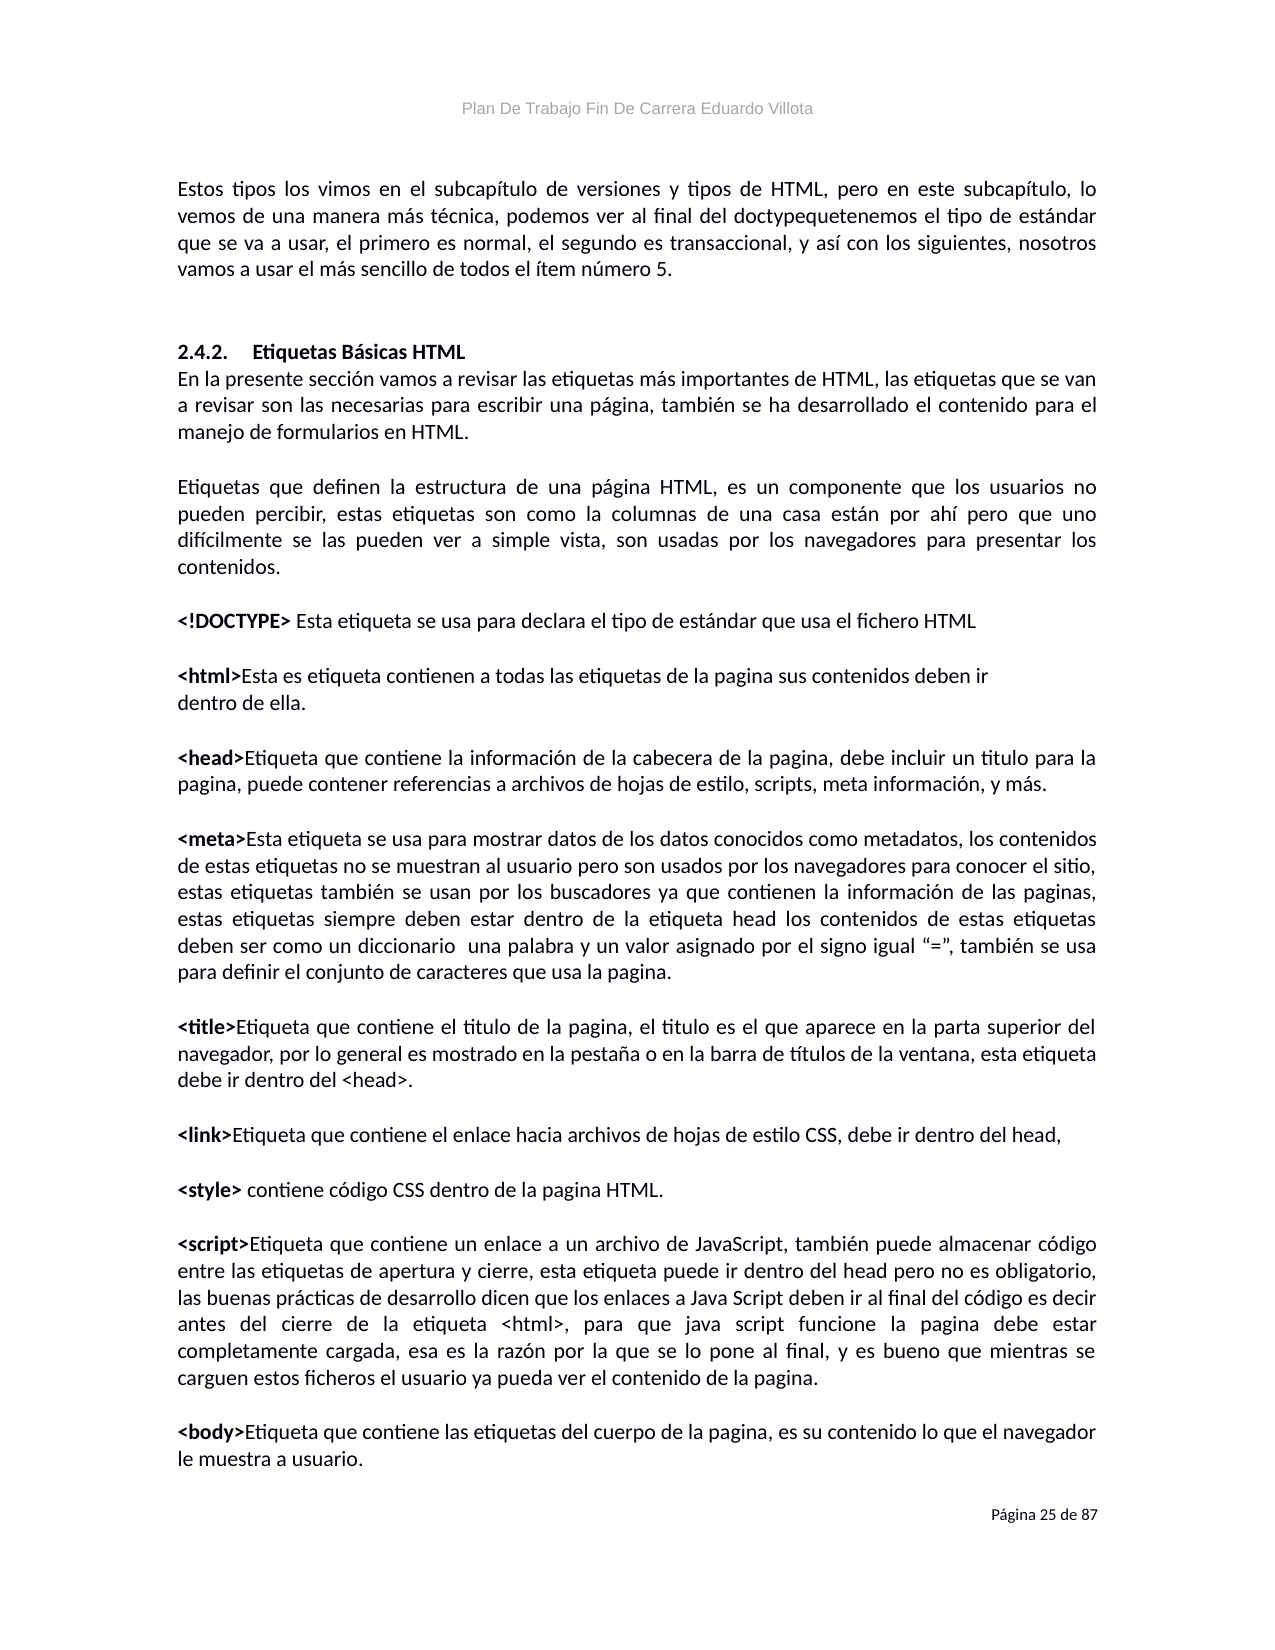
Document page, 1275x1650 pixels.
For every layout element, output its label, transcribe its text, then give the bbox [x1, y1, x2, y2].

text En la presente sección vamos a revisar las etiquetas más importantes de HTML, las etiquetas que se van a revisar son las necesarias para escribir una página, también se ha desarrollado el contenido para el manejo de formularios en HTML. [177, 365, 1098, 445]
text dentro de ella. [177, 689, 1098, 716]
text <html>Esta es etiqueta contienen a todas las etiquetas de la pagina sus contenidos deben ir [177, 662, 1098, 689]
text Etiquetas que definen la estructura de una página HTML, es un componente que los usuarios no pueden percibir, estas etiquetas son como la columnas de una casa están por ahí pero que uno difícilmente se las pueden ver a simple vista, son usadas por los navegadores para presentar los contenidos. [177, 473, 1098, 580]
text <meta>Esta etiqueta se usa para mostrar datos de los datos conocidos como metadatos, los contenidos de estas etiquetas no se muestran al usuario pero son usados por los navegadores para conocer el sitio, estas etiquetas también se usan por los buscadores ya que contienen la información de las paginas, estas etiquetas siempre deben estar dentro de la etiqueta head los contenidos de estas etiquetas deben ser como un diccionario una palabra y un valor asignado por el signo igual “=”, también se usa para definir el conjunto de caracteres que usa la pagina. [177, 825, 1098, 985]
text <!DOCTYPE> Esta etiqueta se usa para declara el tipo de estándar que usa el fichero HTML [177, 608, 1098, 634]
text <script>Etiqueta que contiene un enlace a un archivo de JavaScript, también puede almacenar código entre las etiquetas de apertura y cierre, esta etiqueta puede ir dentro del head pero no es obligatorio, las buenas prácticas de desarrollo dicen que los enlaces a Java Script deben ir al final del código es decir antes del cierre de la etiqueta <html>, para que java script funcione la pagina debe estar completamente cargada, esa es la razón por la que se lo pone al final, y es bueno que mientras se carguen estos ficheros el usuario ya pueda ver el contenido de la pagina. [177, 1231, 1098, 1391]
text <link>Etiqueta que contiene el enlace hacia archivos de hojas de estilo CSS, debe ir dentro del head, [177, 1121, 1098, 1148]
text <body>Etiqueta que contiene las etiquetas del cuerpo de la pagina, es su contenido lo que el navegador le muestra a usuario. [177, 1418, 1098, 1472]
text <title>Etiqueta que contiene el titulo de la pagina, el titulo es el que aparece en la parta superior del navegador, por lo general es mostrado en la pestaña o en la barra de títulos de la ventana, esta etiqueta debe ir dentro del <head>. [177, 1013, 1098, 1093]
text <head>Etiqueta que contiene la información de la cabecera de la pagina, debe incluir un titulo para la pagina, puede contener referencias a archivos de hojas de estilo, scripts, meta información, y más. [177, 744, 1098, 797]
text <style> contiene código CSS dentro de la pagina HTML. [177, 1176, 1098, 1202]
list Etiquetas Básicas HTML [177, 338, 1098, 365]
text Estos tipos los vimos en el subcapítulo de versiones y tipos de HTML, pero en este subcapítulo, lo vemos de una manera más técnica, podemos ver al final del doctypequetenemos el tipo de estándar que se va a usar, el primero es normal, el segundo es transaccional, y así con los siguientes, nosotros vamos a usar el más sencillo de todos el ítem número 5. [177, 176, 1098, 282]
